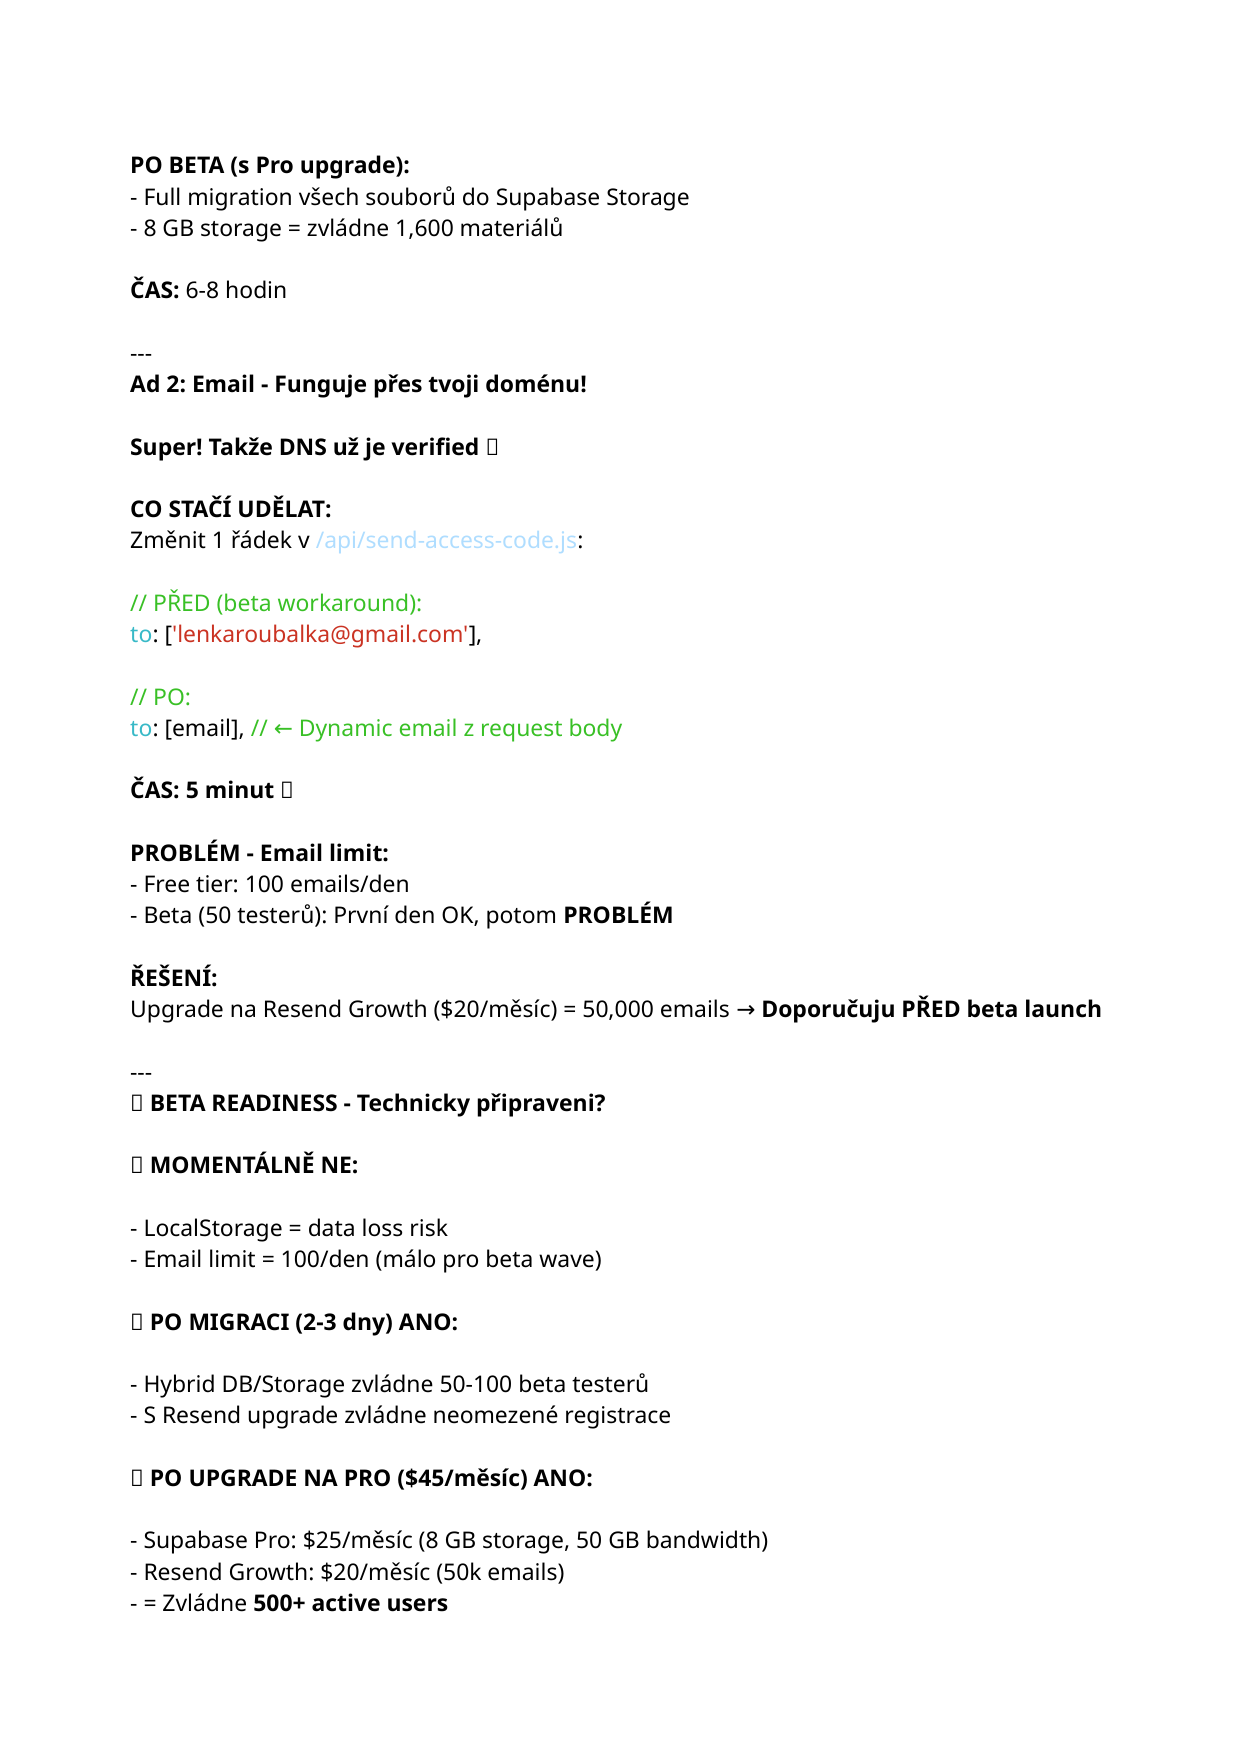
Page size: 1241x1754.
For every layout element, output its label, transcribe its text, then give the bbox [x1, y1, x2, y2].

text - 8 GB storage = zvládne 1,600 materiálů [118, 212, 1122, 243]
text - Supabase Pro: $25/měsíc (8 GB storage, 50 GB bandwidth) [118, 1524, 1122, 1556]
text - Resend Growth: $20/měsíc (50k emails) [118, 1556, 1122, 1587]
text 🚀 BETA READINESS - Technicky připraveni? [118, 1087, 1122, 1118]
text CO STAČÍ UDĚLAT: [118, 493, 1122, 524]
text to: [email], // ← Dynamic email z request body [118, 712, 1122, 743]
text Ad 2: Email - Funguje přes tvoji doménu! [118, 368, 1122, 399]
text ✅ PO MIGRACI (2-3 dny) ANO: [118, 1306, 1122, 1337]
text - Full migration všech souborů do Supabase Storage [118, 181, 1122, 212]
text Upgrade na Resend Growth ($20/měsíc) = 50,000 emails → Doporučuju PŘED beta launch [118, 993, 1122, 1024]
text ČAS: 6-8 hodin [118, 274, 1122, 306]
text // PO: [118, 681, 1122, 712]
text - Free tier: 100 emails/den [118, 868, 1122, 899]
text PROBLÉM - Email limit: [118, 837, 1122, 868]
text - LocalStorage = data loss risk [118, 1212, 1122, 1243]
text PO BETA (s Pro upgrade): [118, 149, 1122, 181]
text ❌ MOMENTÁLNĚ NE: [118, 1149, 1122, 1181]
text Změnit 1 řádek v /api/send-access-code.js: [118, 524, 1122, 556]
text --- [118, 337, 1122, 368]
text // PŘED (beta workaround): [118, 587, 1122, 618]
text --- [118, 1056, 1122, 1087]
text Super! Takže DNS už je verified ✅ [118, 431, 1122, 462]
text ŘEŠENÍ: [118, 962, 1122, 993]
text ČAS: 5 minut ✅ [118, 774, 1122, 806]
text ✅ PO UPGRADE NA PRO ($45/měsíc) ANO: [118, 1462, 1122, 1493]
text - S Resend upgrade zvládne neomezené registrace [118, 1399, 1122, 1431]
text to: ['lenkaroubalka@gmail.com'], [118, 618, 1122, 649]
text - Beta (50 testerů): První den OK, potom PROBLÉM [118, 899, 1122, 931]
text - Hybrid DB/Storage zvládne 50-100 beta testerů [118, 1368, 1122, 1399]
text - = Zvládne 500+ active users [118, 1587, 1122, 1618]
text - Email limit = 100/den (málo pro beta wave) [118, 1243, 1122, 1274]
